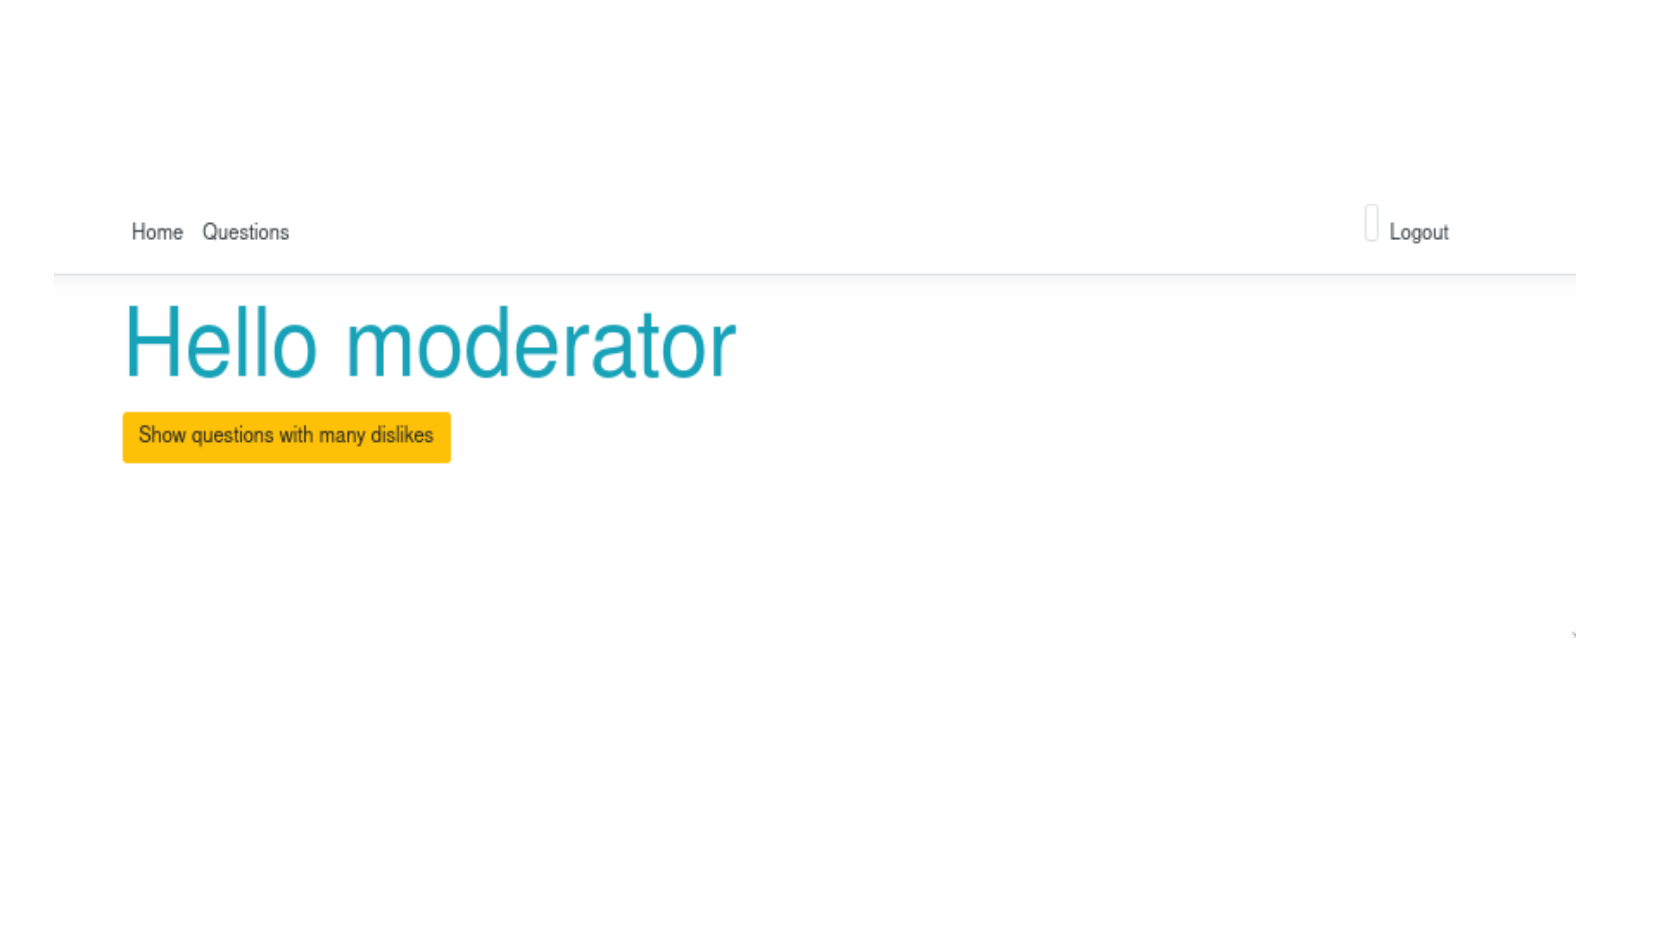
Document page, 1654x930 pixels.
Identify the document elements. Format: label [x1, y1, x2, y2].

picture [54, 204, 1576, 638]
